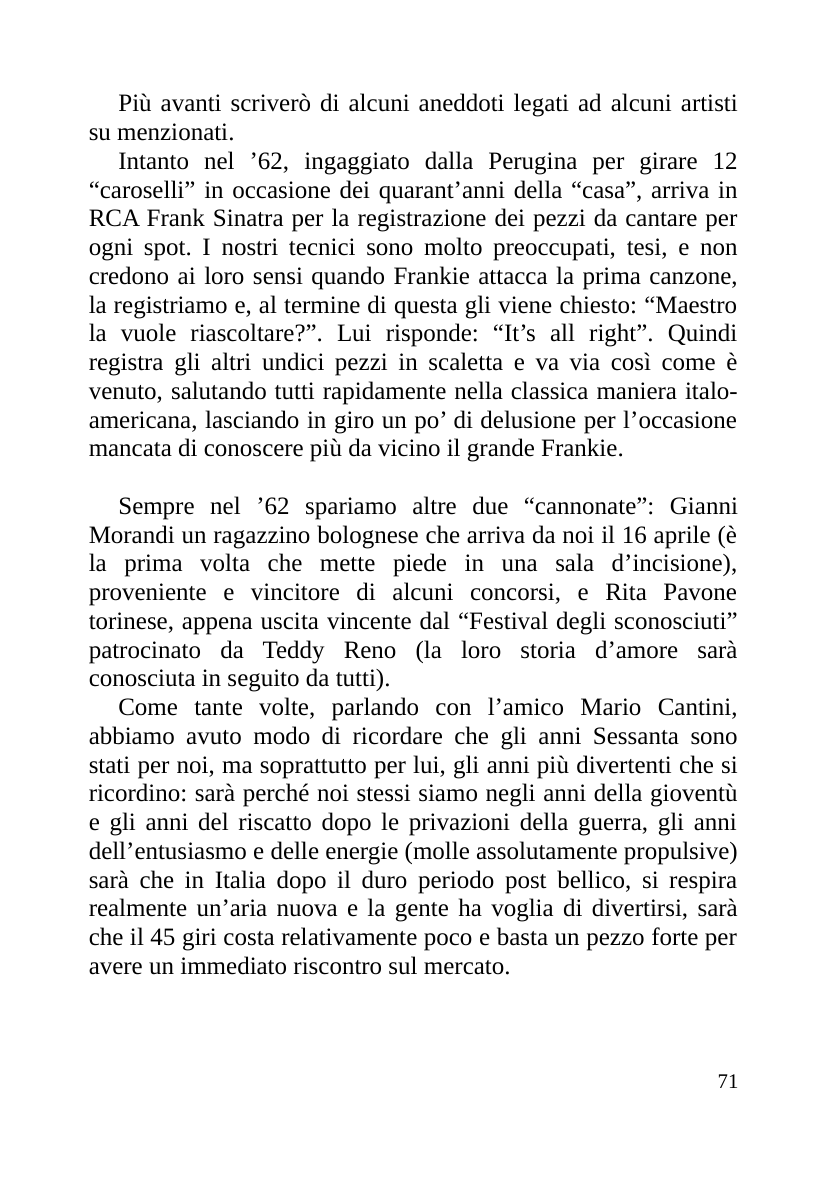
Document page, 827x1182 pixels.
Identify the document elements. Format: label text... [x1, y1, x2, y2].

text Intanto nel ’62, ingaggiato dalla Perugina per girare 12 “caroselli” in occasione dei quarant’anni della “casa”, arriva in RCA Frank Sinatra per la registrazione dei pezzi da cantare per ogni spot. I nostri tecnici sono molto preoccupati, tesi, e non credono ai loro sensi quando Frankie attacca la prima canzone, la registriamo e, al termine di questa gli viene chiesto: “Maestro la vuole riascoltare?”. Lui risponde: “It’s all right”. Quindi registra gli altri undici pezzi in scaletta e va via così come è venuto, salutando tutti rapidamente nella classica maniera italo-americana, lasciando in giro un po’ di delusione per l’occasione mancata di conoscere più da vicino il grande Frankie. [88, 146, 738, 462]
text Più avanti scriverò di alcuni aneddoti legati ad alcuni artisti su menzionati. [88, 88, 738, 146]
text Come tante volte, parlando con l’amico Mario Cantini, abbiamo avuto modo di ricordare che gli anni Sessanta sono stati per noi, ma soprattutto per lui, gli anni più divertenti che si ricordino: sarà perché noi stessi siamo negli anni della gioventù e gli anni del riscatto dopo le privazioni della guerra, gli anni dell’entusiasmo e delle energie (molle assolutamente propulsive) sarà che in Italia dopo il duro periodo post bellico, si respira realmente un’aria nuova e la gente ha voglia di divertirsi, sarà che il 45 giri costa relativamente poco e basta un pezzo forte per avere un immediato riscontro sul mercato. [88, 692, 738, 980]
text Sempre nel ’62 spariamo altre due “cannonate”: Gianni Morandi un ragazzino bolognese che arriva da noi il 16 aprile (è la prima volta che mette piede in una sala d’incisione), proveniente e vincitore di alcuni concorsi, e Rita Pavone torinese, appena uscita vincente dal “Festival degli sconosciuti” patrocinato da Teddy Reno (la loro storia d’amore sarà conosciuta in seguito da tutti). [88, 491, 738, 692]
